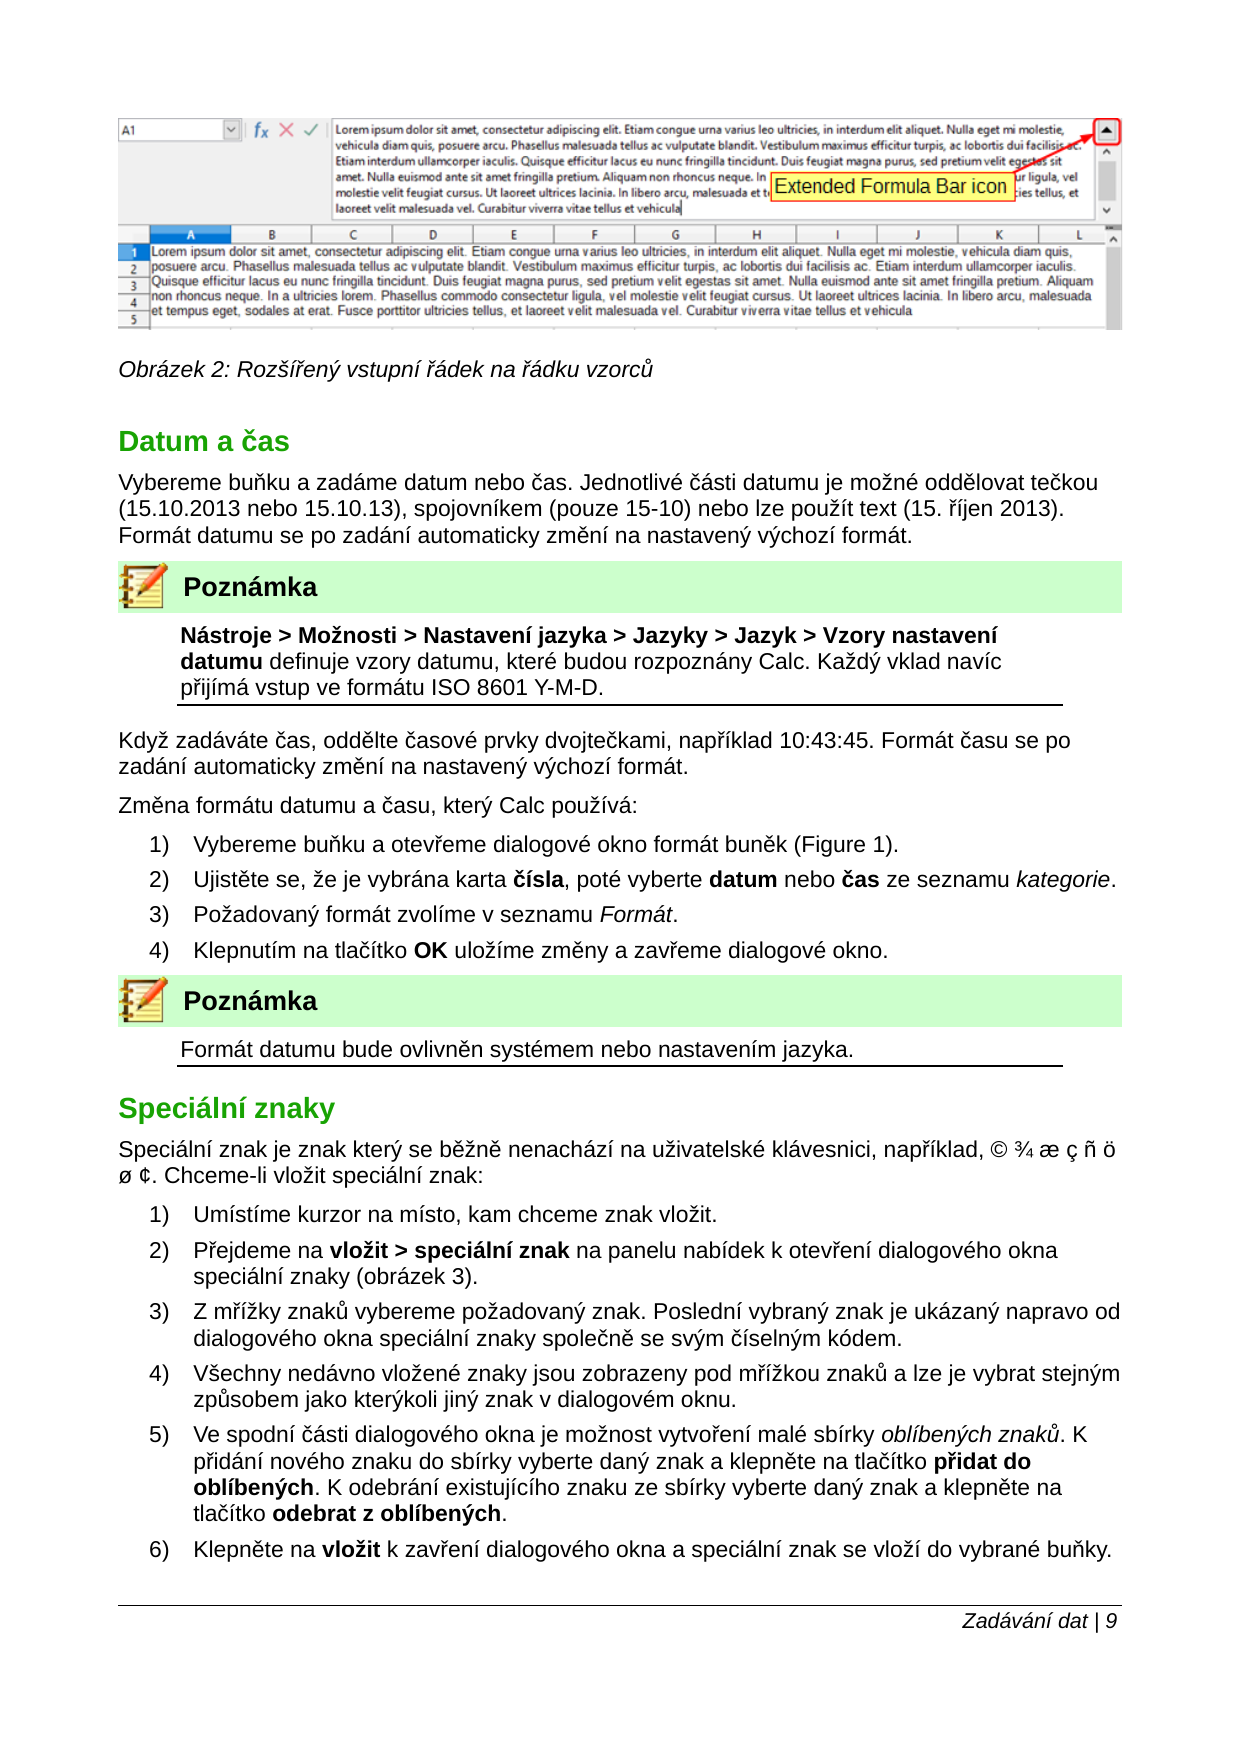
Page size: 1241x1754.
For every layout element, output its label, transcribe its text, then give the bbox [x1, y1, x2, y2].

text Když zadáváte čas, oddělte časové prvky dvojtečkami, například 10:43:45. Formát času se po zadání automaticky změní na nastavený výchozí formát. [118, 727, 1122, 779]
list Z mřížky znaků vybereme požadovaný znak. Poslední vybraný znak je ukázaný napravo od dialogového okna speciální znaky společně se svým číselným kódem. [169, 1298, 1122, 1351]
text Obrázek 2: Rozšířený vstupní řádek na řádku vzorců [118, 330, 1122, 382]
list Ve spodní části dialogového okna je možnost vytvoření malé sbírky oblíbených znaků. K přidání nového znaku do sbírky vyberte daný znak a klepněte na tlačítko přidat do oblíbených. K odebrání existujícího znaku ze sbírky vyberte daný znak a klepněte na tlačítko odebrat z oblíbených. [169, 1421, 1122, 1527]
list Požadovaný formát zvolíme v seznamu Formát. [169, 901, 1122, 928]
picture [118, 118, 1123, 330]
subtitle Datum a čas [118, 424, 1122, 457]
subtitle Speciální znaky [118, 1091, 1122, 1124]
list Umístíme kurzor na místo, kam chceme znak vložit. [169, 1201, 1122, 1228]
subtitle Poznámka [118, 975, 1122, 1027]
list Přejdeme na vložit > speciální znak na panelu nabídek k otevření dialogového okna speciální znaky (obrázek 3). [169, 1237, 1122, 1289]
text Vybereme buňku a zadáme datum nebo čas. Jednotlivé části datumu je možné oddělovat tečkou (15.10.2013 nebo 15.10.13), spojovníkem (pouze 15-10) nebo lze použít text (15. říjen 2013). Formát datumu se po zadání automaticky změní na nastavený výchozí formát. [118, 469, 1122, 548]
subtitle Poznámka [118, 561, 1122, 613]
list Ujistěte se, že je vybrána karta čísla, poté vyberte datum nebo čas ze seznamu kategorie. [169, 866, 1122, 892]
picture [119, 561, 170, 612]
list Klepněte na vložit k zavření dialogového okna a speciální znak se vloží do vybrané buňky. [169, 1536, 1122, 1562]
text Formát datumu bude ovlivněn systémem nebo nastavením jazyka. [177, 1033, 1063, 1065]
list Vybereme buňku a otevřeme dialogové okno formát buněk (Figure 1). [169, 831, 1122, 857]
text Speciální znak je znak který se běžně nenachází na uživatelské klávesnici, například, © ¾ æ ç ñ ö ø ¢. Chceme-li vložit speciální znak: [118, 1136, 1122, 1189]
text Změna formátu datumu a času, který Calc používá: [118, 792, 1122, 818]
list Klepnutím na tlačítko OK uložíme změny a zavřeme dialogové okno. [169, 937, 1122, 963]
picture [119, 975, 170, 1026]
list Všechny nedávno vložené znaky jsou zobrazeny pod mřížkou znaků a lze je vybrat stejným způsobem jako kterýkoli jiný znak v dialogovém oknu. [169, 1360, 1122, 1412]
text Nástroje > Možnosti > Nastavení jazyka > Jazyky > Jazyk > Vzory nastavení datumu definuje vzory datumu, které budou rozpoznány Calc. Každý vklad navíc přijímá vstup ve formátu ISO 8601 Y-M-D. [177, 619, 1063, 704]
